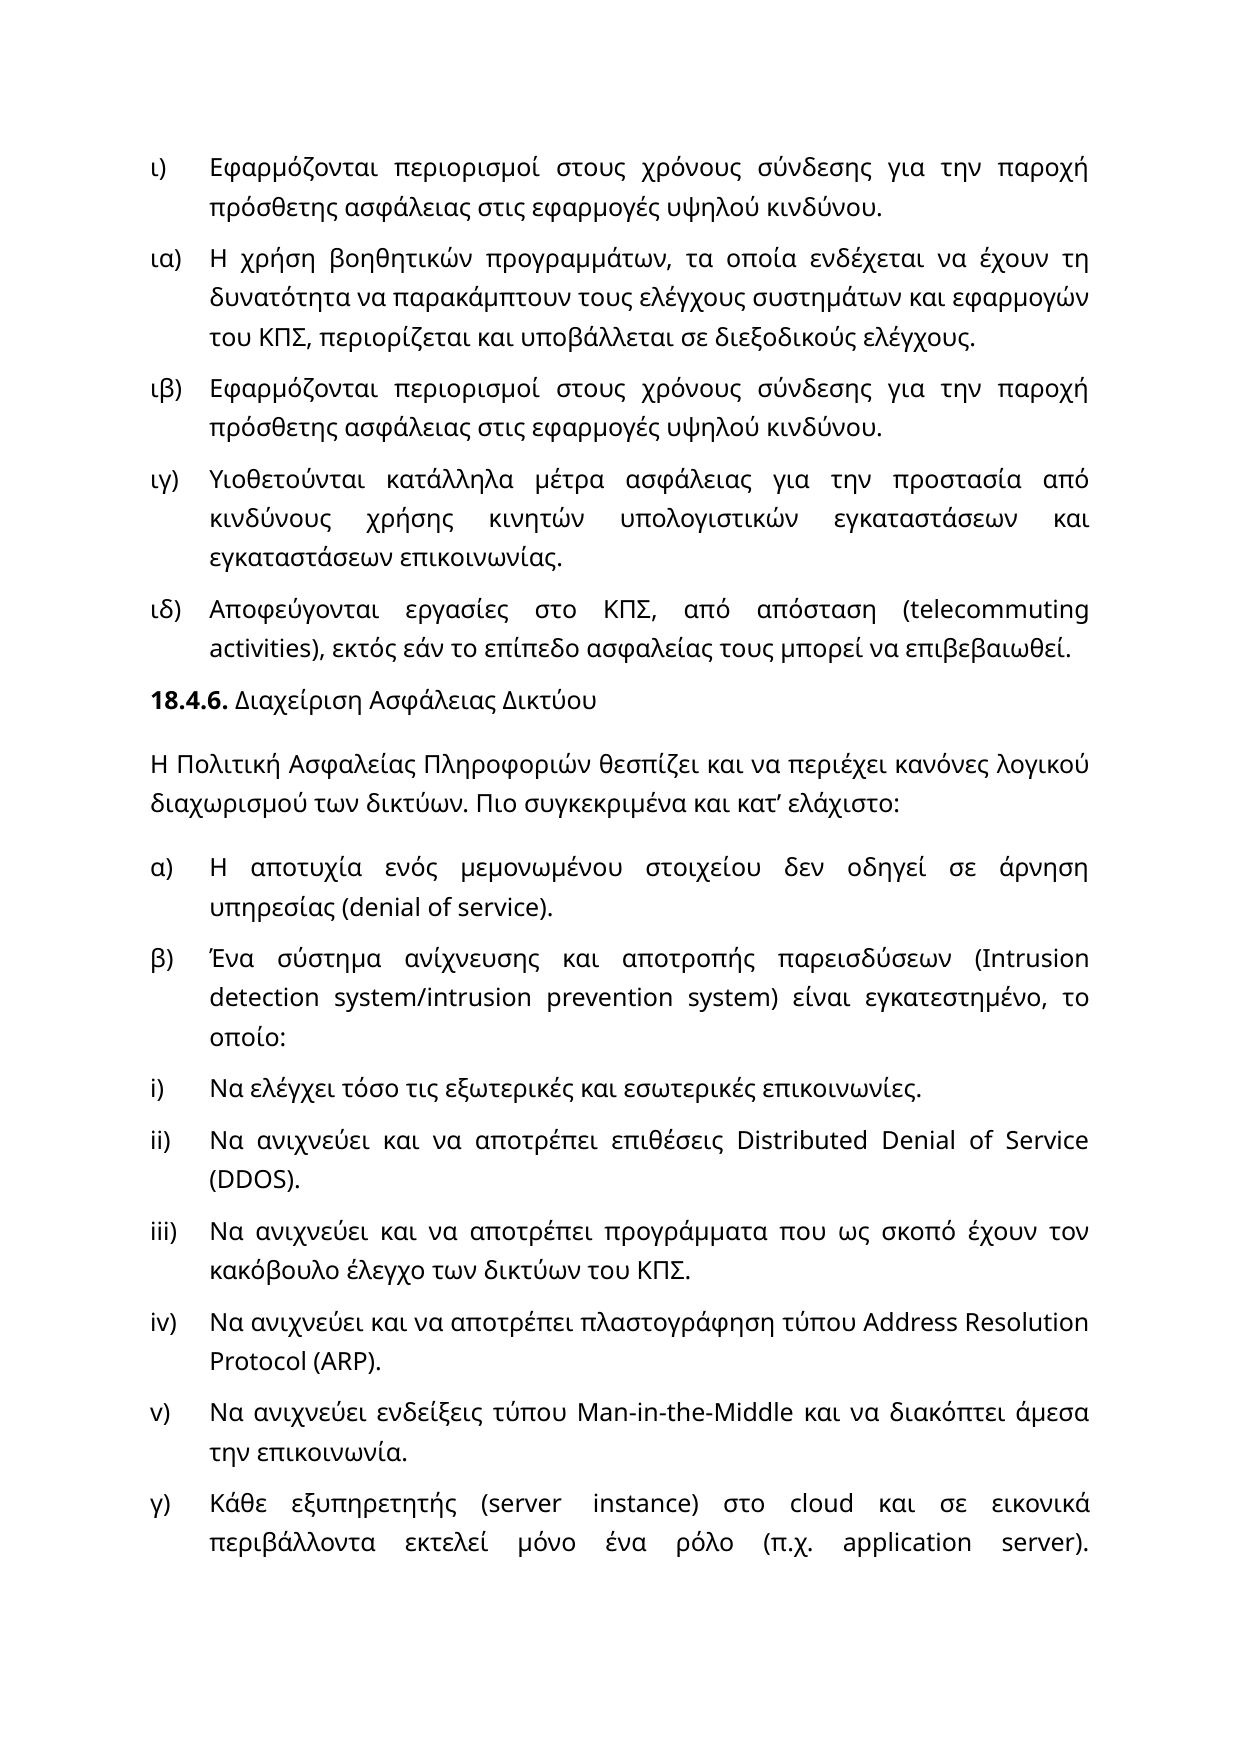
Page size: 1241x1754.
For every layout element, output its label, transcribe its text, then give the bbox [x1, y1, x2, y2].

list ιδ) Αποφεύγονται εργασίες στο ΚΠΣ, από απόσταση (telecommuting activities), εκτός εάν το επίπεδο ασφαλείας τους μπορεί να επιβεβαιωθεί. [150, 592, 1090, 665]
list iii) Να ανιχνεύει και να αποτρέπει προγράμματα που ως σκοπό έχουν τον κακόβουλο έλεγχο των δικτύων του ΚΠΣ. [150, 1213, 1090, 1287]
list γ) Κάθε εξυπηρετητής (server instance) στο cloud και σε εικονικά περιβάλλοντα εκτελεί μόνο ένα ρόλο (π.χ. application server). [150, 1486, 1090, 1559]
list β) Ένα σύστημα ανίχνευσης και αποτροπής παρεισδύσεων (Intrusion detection system/intrusion prevention system) είναι εγκατεστημένο, το οποίο: [150, 941, 1090, 1053]
list v) Να ανιχνεύει ενδείξεις τύπου Man-in-the-Middle και να διακόπτει άμεσα την επικοινωνία. [150, 1395, 1090, 1468]
text Η Πολιτική Ασφαλείας Πληροφοριών θεσπίζει και να περιέχει κανόνες λογικού διαχωρισμού των δικτύων. Πιο συγκεκριμένα και κατ’ ελάχιστο: [150, 747, 1090, 820]
list i) Να ελέγχει τόσο τις εξωτερικές και εσωτερικές επικοινωνίες. [150, 1071, 1090, 1105]
list ια) Η χρήση βοηθητικών προγραμμάτων, τα οποία ενδέχεται να έχουν τη δυνατότητα να παρακάμπτουν τους ελέγχους συστημάτων και εφαρμογών του ΚΠΣ, περιορίζεται και υποβάλλεται σε διεξοδικούς ελέγχους. [150, 241, 1090, 353]
list ιβ) Εφαρμόζονται περιορισμοί στους χρόνους σύνδεσης για την παροχή πρόσθετης ασφάλειας στις εφαρμογές υψηλού κινδύνου. [150, 371, 1090, 444]
list α) Η αποτυχία ενός μεμονωμένου στοιχείου δεν οδηγεί σε άρνηση υπηρεσίας (denial of service). [150, 850, 1090, 923]
list ι) Εφαρμόζονται περιορισμοί στους χρόνους σύνδεσης για την παροχή πρόσθετης ασφάλειας στις εφαρμογές υψηλού κινδύνου. [150, 150, 1090, 223]
list iv) Να ανιχνεύει και να αποτρέπει πλαστογράφηση τύπου Address Resolution Protocol (ARP). [150, 1304, 1090, 1377]
list ιγ) Υιοθετούνται κατάλληλα μέτρα ασφάλειας για την προστασία από κινδύνους χρήσης κινητών υπολογιστικών εγκαταστάσεων και εγκαταστάσεων επικοινωνίας. [150, 462, 1090, 574]
list ii) Να ανιχνεύει και να αποτρέπει επιθέσεις Distributed Denial of Service (DDOS). [150, 1122, 1090, 1196]
text 18.4.6. Διαχείριση Ασφάλειας Δικτύου [150, 682, 1090, 717]
